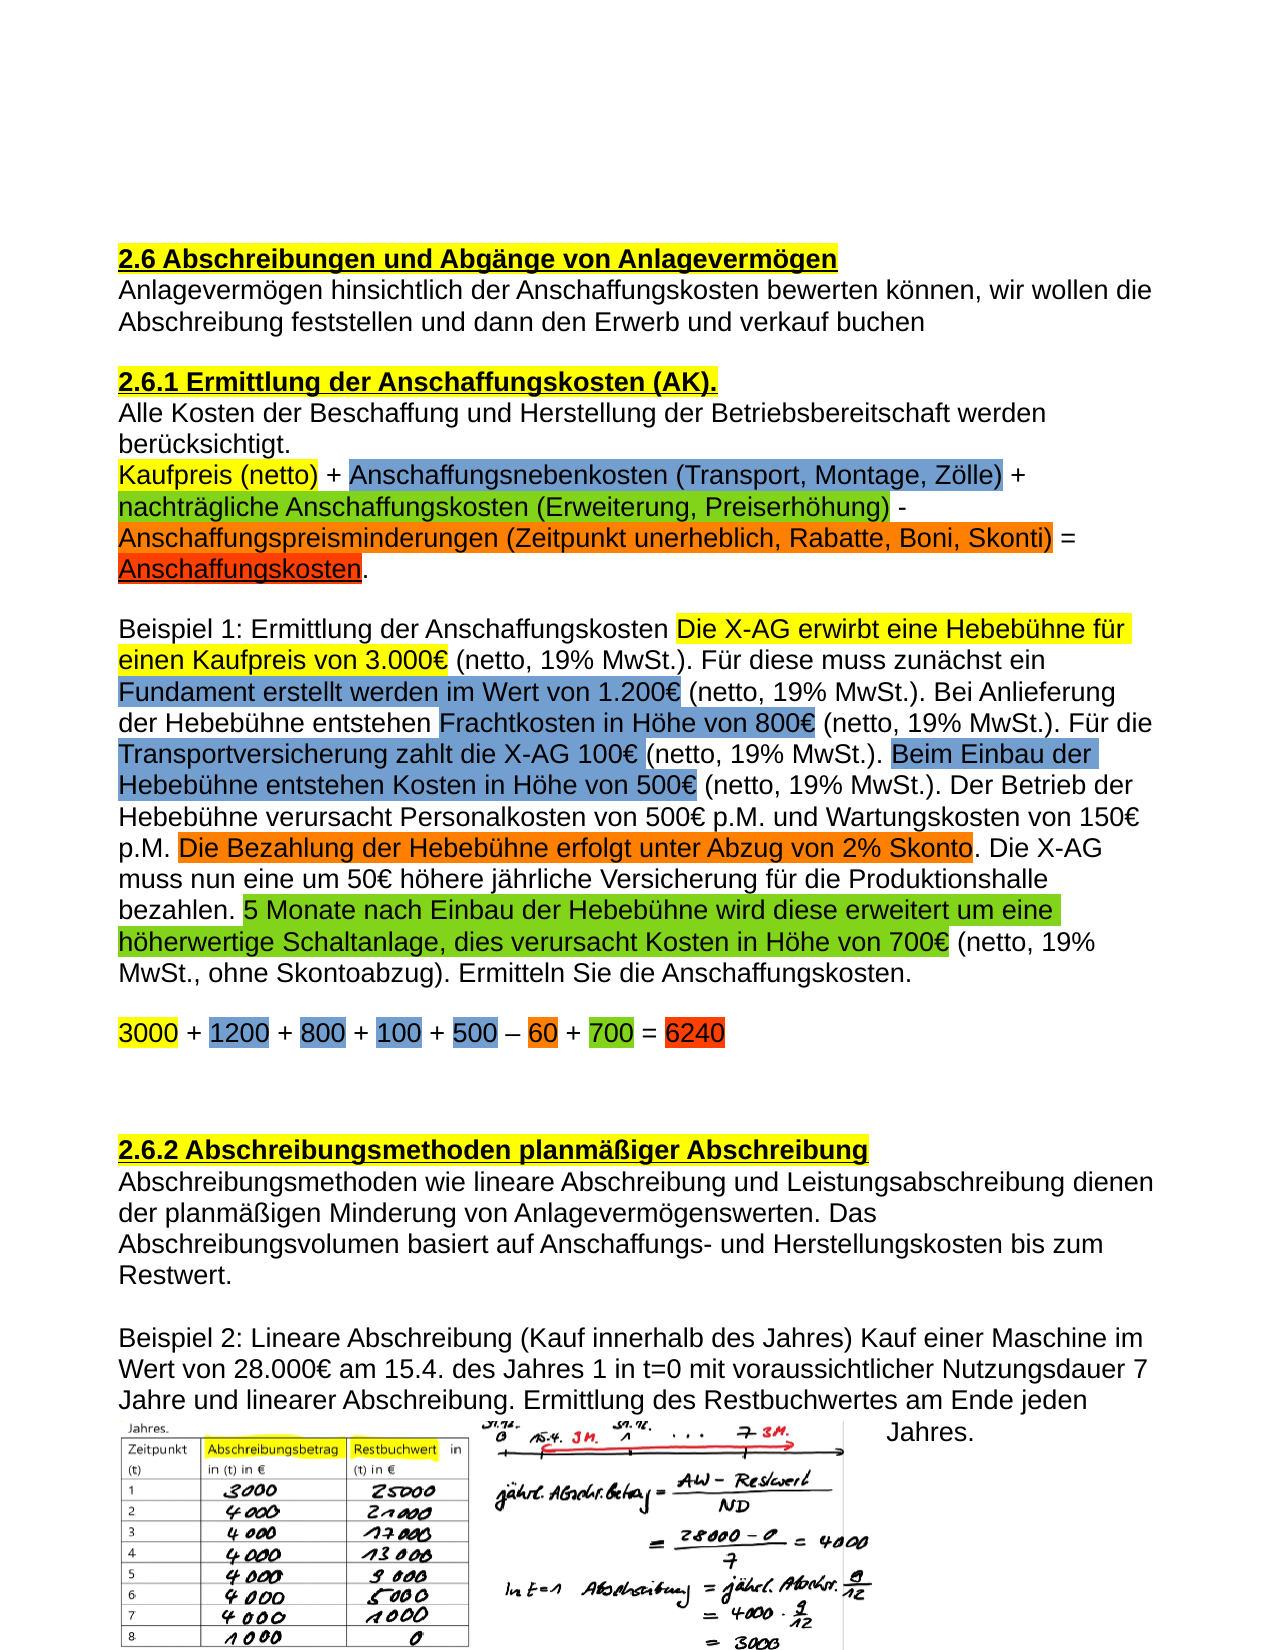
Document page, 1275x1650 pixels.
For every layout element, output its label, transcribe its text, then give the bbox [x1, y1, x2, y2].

text 3000 + 1200 + 800 + 100 + 500 – 60 + 700 = 6240 [118, 1017, 1157, 1048]
text 2.6.2 Abschreibungsmethoden planmäßiger Abschreibung Abschreibungsmethoden wie lineare Abschreibung und Leistungsabschreibung dienen der planmäßigen Minderung von Anlagevermögenswerten. Das Abschreibungsvolumen basiert auf Anschaffungs- und Herstellungskosten bis zum Restwert. Beispiel 2: Lineare Abschreibung (Kauf innerhalb des Jahres) Kauf einer Maschine im Wert von 28.000€ am 15.4. des Jahres 1 in t=0 mit voraussichtlicher Nutzungsdauer 7 Jahre und linearer Abschreibung. Ermittlung des Restbuchwertes am Ende jeden Jahres. [118, 1134, 1157, 1447]
text 2.6.1 Ermittlung der Anschaffungskosten (AK). [118, 366, 1157, 397]
text Alle Kosten der Beschaffung und Herstellung der Betriebsbereitschaft werden berücksichtigt. [118, 397, 1157, 459]
text 2.6 Abschreibungen und Abgänge von Anlagevermögen [118, 243, 1157, 274]
text Anlagevermögen hinsichtlich der Anschaffungskosten bewerten können, wir wollen die Abschreibung feststellen und dann den Erwerb und verkauf buchen [118, 274, 1157, 337]
text Kaufpreis (netto) + Anschaffungsnebenkosten (Transport, Montage, Zölle) + nachträgliche Anschaffungskosten (Erweiterung, Preiserhöhung) - Anschaffungspreisminderungen (Zeitpunkt unerheblich, Rabatte, Boni, Skonti) = Anschaffungskosten. [118, 459, 1157, 584]
text Beispiel 1: Ermittlung der Anschaffungskosten Die X-AG erwirbt eine Hebebühne für einen Kaufpreis von 3.000€ (netto, 19% MwSt.). Für diese muss zunächst ein Fundament erstellt werden im Wert von 1.200€ (netto, 19% MwSt.). Bei Anlieferung der Hebebühne entstehen Frachtkosten in Höhe von 800€ (netto, 19% MwSt.). Für die Transportversicherung zahlt die X-AG 100€ (netto, 19% MwSt.). Beim Einbau der Hebebühne entstehen Kosten in Höhe von 500€ (netto, 19% MwSt.). Der Betrieb der Hebebühne verursacht Personalkosten von 500€ p.M. und Wartungskosten von 150€ p.M. Die Bezahlung der Hebebühne erfolgt unter Abzug von 2% Skonto. Die X-AG muss nun eine um 50€ höhere jährliche Versicherung für die Produktionshalle bezahlen. 5 Monate nach Einbau der Hebebühne wird diese erweitert um eine höherwertige Schaltanlage, dies verursacht Kosten in Höhe von 700€ (netto, 19% MwSt., ohne Skontoabzug). Ermitteln Sie die Anschaffungskosten. [118, 613, 1157, 988]
picture [120, 1421, 887, 1650]
